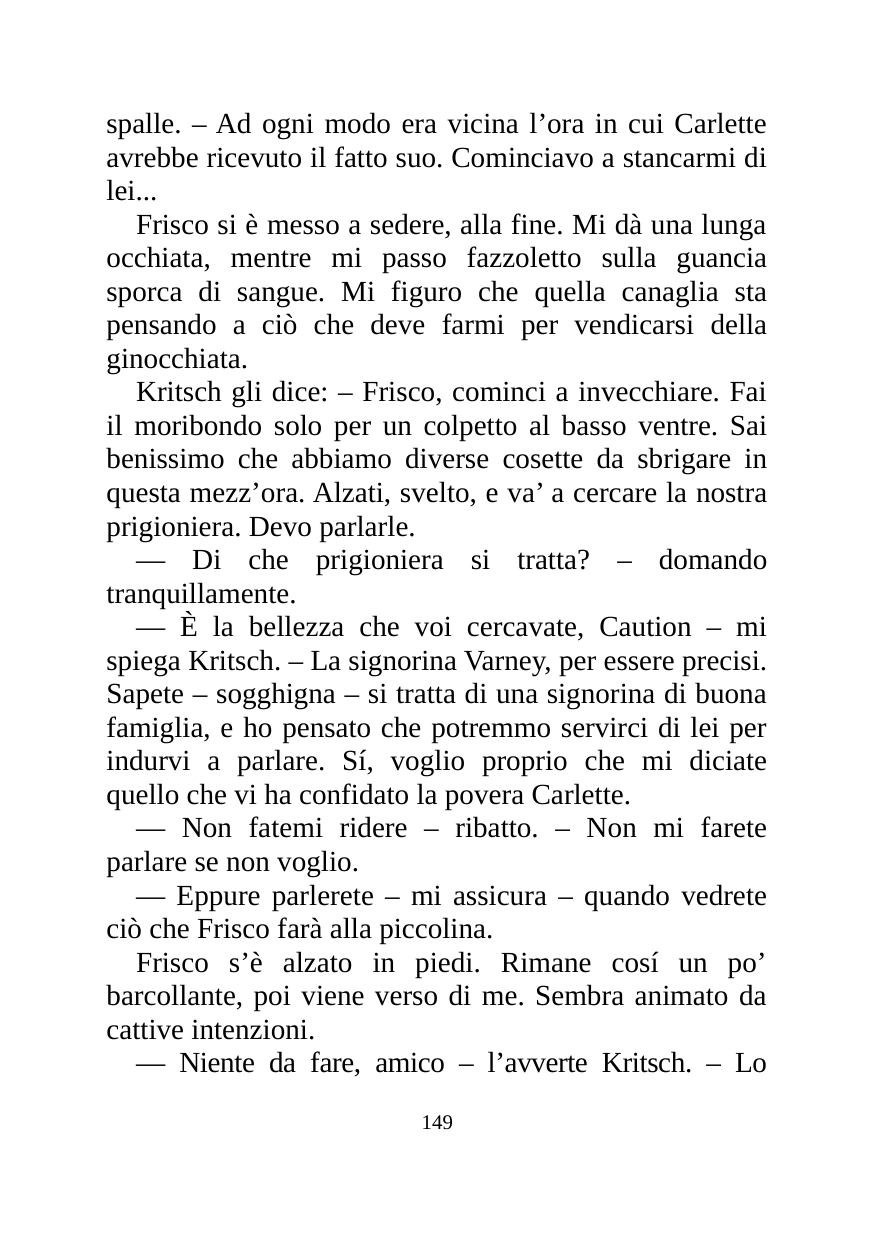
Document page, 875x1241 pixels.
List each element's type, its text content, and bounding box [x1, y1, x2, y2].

text Frisco si è messo a sedere, alla fine. Mi dà una lunga occhiata, mentre mi passo fazzoletto sulla guancia sporca di sangue. Mi figuro che quella canaglia sta pensando a ciò che deve farmi per vendicarsi della ginocchiata. [106, 207, 768, 374]
text — Eppure parlerete – mi assicura – quando vedrete ciò che Frisco farà alla piccolina. [106, 878, 768, 945]
text — Niente da fare, amico – l’avverte Kritsch. – Lo [106, 1045, 768, 1079]
text — Non fatemi ridere – ribatto. – Non mi farete parlare se non voglio. [106, 811, 768, 878]
text Kritsch gli dice: – Frisco, cominci a invecchiare. Fai il moribondo solo per un colpetto al basso ventre. Sai benissimo che abbiamo diverse cosette da sbrigare in questa mezz’ora. Alzati, svelto, e va’ a cercare la nostra prigioniera. Devo parlarle. [106, 374, 768, 542]
text Frisco s’è alzato in piedi. Rimane cosí un po’ barcollante, poi viene verso di me. Sembra animato da cattive intenzioni. [106, 945, 768, 1045]
text spalle. – Ad ogni modo era vicina l’ora in cui Carlette avrebbe ricevuto il fatto suo. Cominciavo a stancarmi di lei... [106, 106, 768, 207]
text — È la bellezza che voi cercavate, Caution – mi spiega Kritsch. – La signorina Varney, per essere precisi. Sapete – sogghigna – si tratta di una signorina di buona famiglia, e ho pensato che potremmo servirci di lei per indurvi a parlare. Sí, voglio proprio che mi diciate quello che vi ha confidato la povera Carlette. [106, 609, 768, 811]
text — Di che prigioniera si tratta? – domando tranquillamente. [106, 542, 768, 609]
